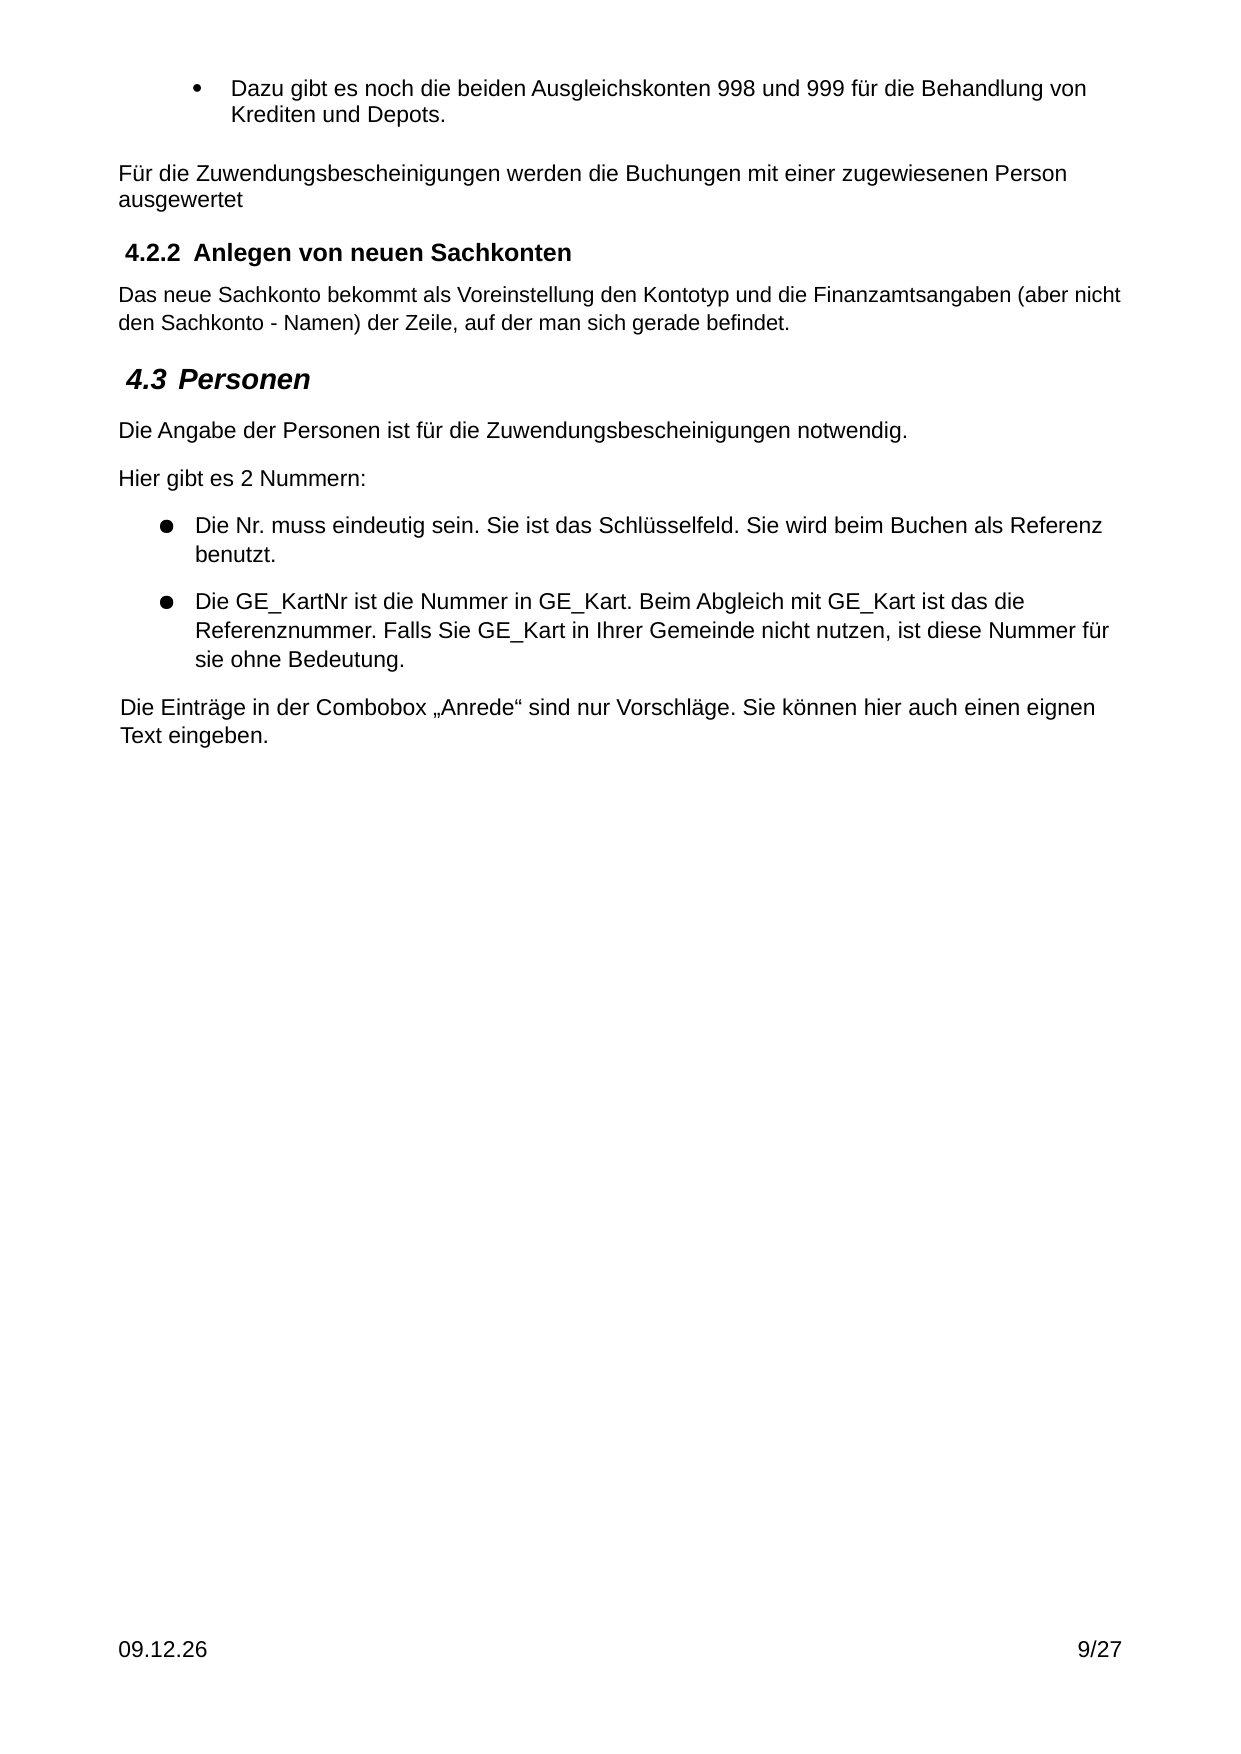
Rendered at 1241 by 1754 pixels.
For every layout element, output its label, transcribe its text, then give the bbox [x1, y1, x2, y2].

text Das neue Sachkonto bekommt als Voreinstellung den Kontotyp und die Finanzamtsangaben (aber nicht den Sachkonto - Namen) der Zeile, auf der man sich gerade befindet. [118, 282, 1122, 335]
list Die Nr. muss eindeutig sein. Sie ist das Schlüsselfeld. Sie wird beim Buchen als Referenz benutzt. [157, 512, 1122, 567]
list Dazu gibt es noch die beiden Ausgleichskonten 998 und 999 für die Behandlung von Krediten und Depots. [193, 75, 1122, 128]
text Die Einträge in der Combobox „Anrede“ sind nur Vorschläge. Sie können hier auch einen eignen Text eingeben. [120, 693, 1122, 749]
text Hier gibt es 2 Nummern: [118, 465, 1122, 491]
list Die GE_KartNr ist die Nummer in GE_Kart. Beim Abgleich mit GE_Kart ist das die Referenznummer. Falls Sie GE_Kart in Ihrer Gemeinde nicht nutzen, ist diese Nummer für sie ohne Bedeutung. [157, 588, 1122, 673]
subtitle Anlegen von neuen Sachkonten [118, 238, 1122, 266]
subtitle Personen [118, 362, 1122, 396]
text Die Angabe der Personen ist für die Zuwendungsbescheinigungen notwendig. [118, 417, 1122, 444]
text Für die Zuwendungsbescheinigungen werden die Buchungen mit einer zugewiesenen Person ausgewertet [118, 160, 1122, 213]
